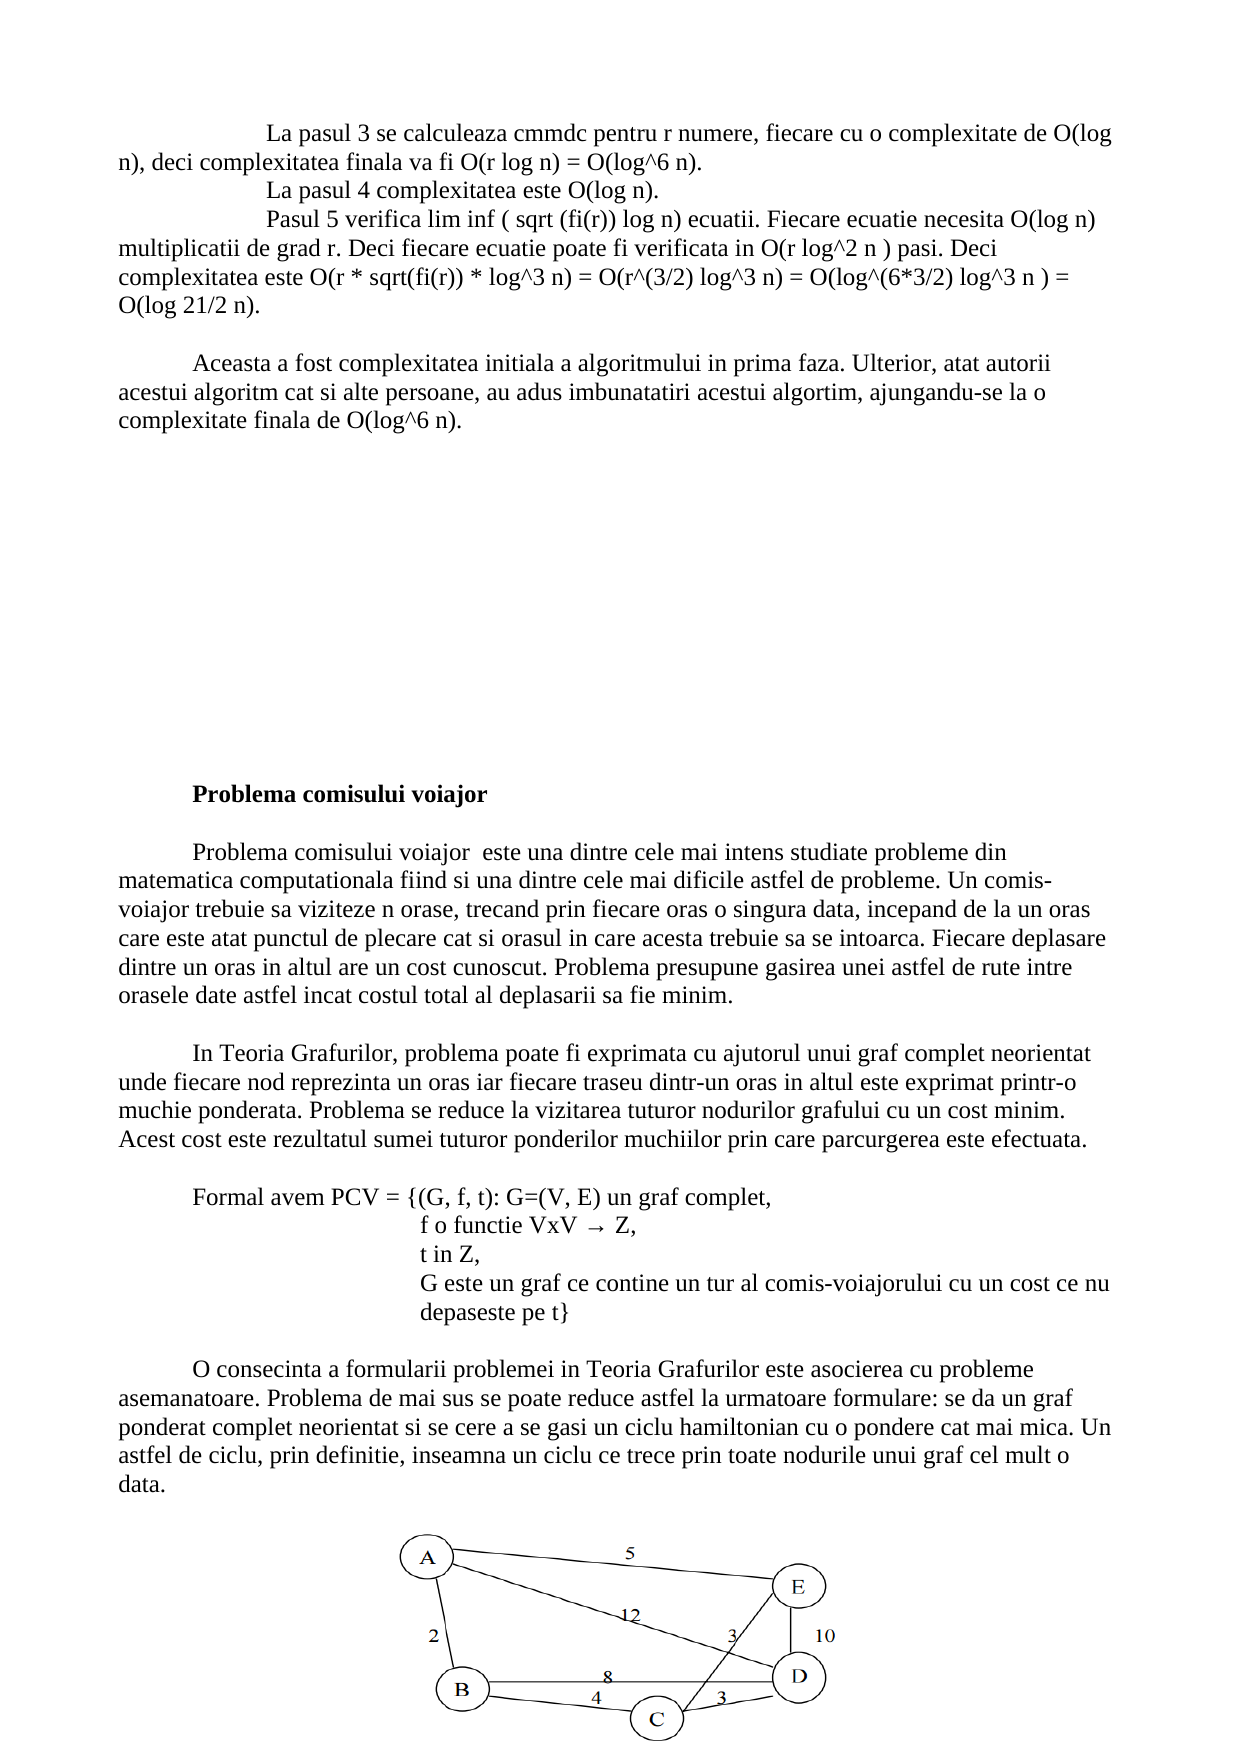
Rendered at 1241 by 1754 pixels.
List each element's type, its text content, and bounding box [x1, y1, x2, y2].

text f o functie VxV → Z, [118, 1211, 1122, 1239]
text t in Z, [118, 1239, 1122, 1268]
text La pasul 3 se calculeaza cmmdc pentru r numere, fiecare cu o complexitate de O(log n), deci complexitatea finala va fi O(r log n) = O(log^6 n). [118, 118, 1122, 176]
text In Teoria Grafurilor, problema poate fi exprimata cu ajutorul unui graf complet neorientat unde fiecare nod reprezinta un oras iar fiecare traseu dintr-un oras in altul este exprimat printr-o muchie ponderata. Problema se reduce la vizitarea tuturor nodurilor grafului cu un cost minim. Acest cost este rezultatul sumei tuturor ponderilor muchiilor prin care parcurgerea este efectuata. [118, 1038, 1122, 1153]
text G este un graf ce contine un tur al comis-voiajorului cu un cost ce nu depaseste pe t} [118, 1268, 1122, 1326]
text O consecinta a formularii problemei in Teoria Grafurilor este asocierea cu probleme asemanatoare. Problema de mai sus se poate reduce astfel la urmatoare formulare: se da un graf ponderat complet neorientat si se cere a se gasi un ciclu hamiltonian cu o pondere cat mai mica. Un astfel de ciclu, prin definitie, inseamna un ciclu ce trece prin toate nodurile unui graf cel mult o data. [118, 1354, 1122, 1498]
text Formal avem PCV = {(G, f, t): G=(V, E) un graf complet, [118, 1182, 1122, 1211]
text Pasul 5 verifica lim inf ( sqrt (fi(r)) log n) ecuatii. Fiecare ecuatie necesita O(log n) multiplicatii de grad r. Deci fiecare ecuatie poate fi verificata in O(r log^2 n ) pasi. Deci complexitatea este O(r * sqrt(fi(r)) * log^3 n) = O(r^(3/2) log^3 n) = O(log^(6*3/2) log^3 n ) = O(log 21/2 n). [118, 204, 1122, 319]
picture [388, 1513, 852, 1754]
text Problema comisului voiajor [118, 779, 1122, 808]
text Problema comisului voiajor este una dintre cele mai intens studiate probleme din matematica computationala fiind si una dintre cele mai dificile astfel de probleme. Un comis-voiajor trebuie sa viziteze n orase, trecand prin fiecare oras o singura data, incepand de la un oras care este atat punctul de plecare cat si orasul in care acesta trebuie sa se intoarca. Fiecare deplasare dintre un oras in altul are un cost cunoscut. Problema presupune gasirea unei astfel de rute intre orasele date astfel incat costul total al deplasarii sa fie minim. [118, 837, 1122, 1009]
text La pasul 4 complexitatea este O(log n). [118, 176, 1122, 204]
text Aceasta a fost complexitatea initiala a algoritmului in prima faza. Ulterior, atat autorii acestui algoritm cat si alte persoane, au adus imbunatatiri acestui algortim, ajungandu-se la o complexitate finala de O(log^6 n). [118, 348, 1122, 434]
